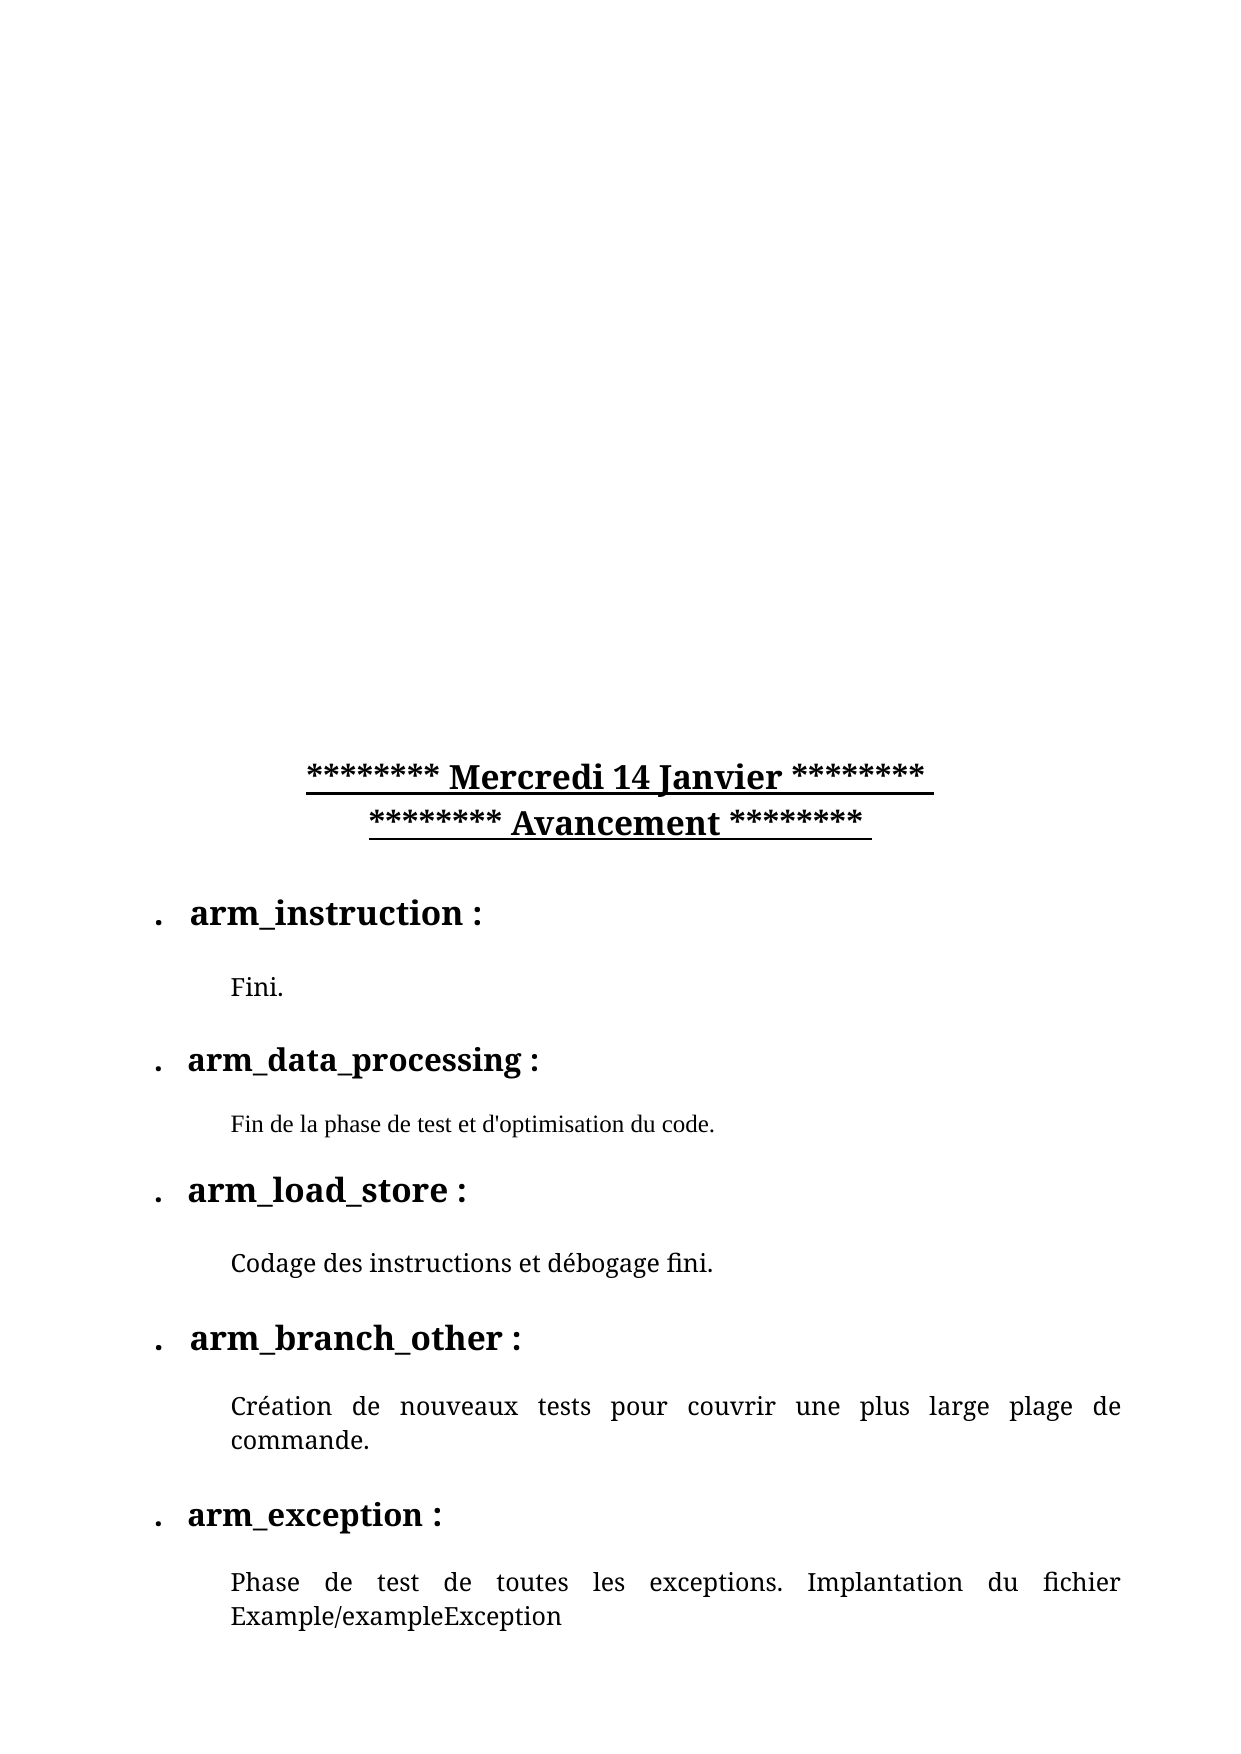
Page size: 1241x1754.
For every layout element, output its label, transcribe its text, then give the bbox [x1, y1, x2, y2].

text Phase de test de toutes les exceptions. Implantation du fichier Example/exampleException [230, 1565, 1122, 1633]
text ******** Avancement ******** [118, 799, 1122, 845]
text Codage des instructions et débogage fini. [230, 1246, 1122, 1280]
text Fin de la phase de test et d'optimisation du code. [230, 1109, 1122, 1138]
text . arm_instruction : [153, 890, 1122, 936]
text ******** Mercredi 14 Janvier ******** [118, 754, 1122, 799]
text . arm_exception : [153, 1491, 1122, 1536]
text Fini. [230, 970, 1122, 1004]
text . arm_load_store : [153, 1167, 1122, 1212]
text . arm_branch_other : [153, 1314, 1122, 1360]
text Création de nouveaux tests pour couvrir une plus large plage de commande. [230, 1388, 1122, 1457]
text . arm_data_processing : [153, 1038, 1122, 1080]
